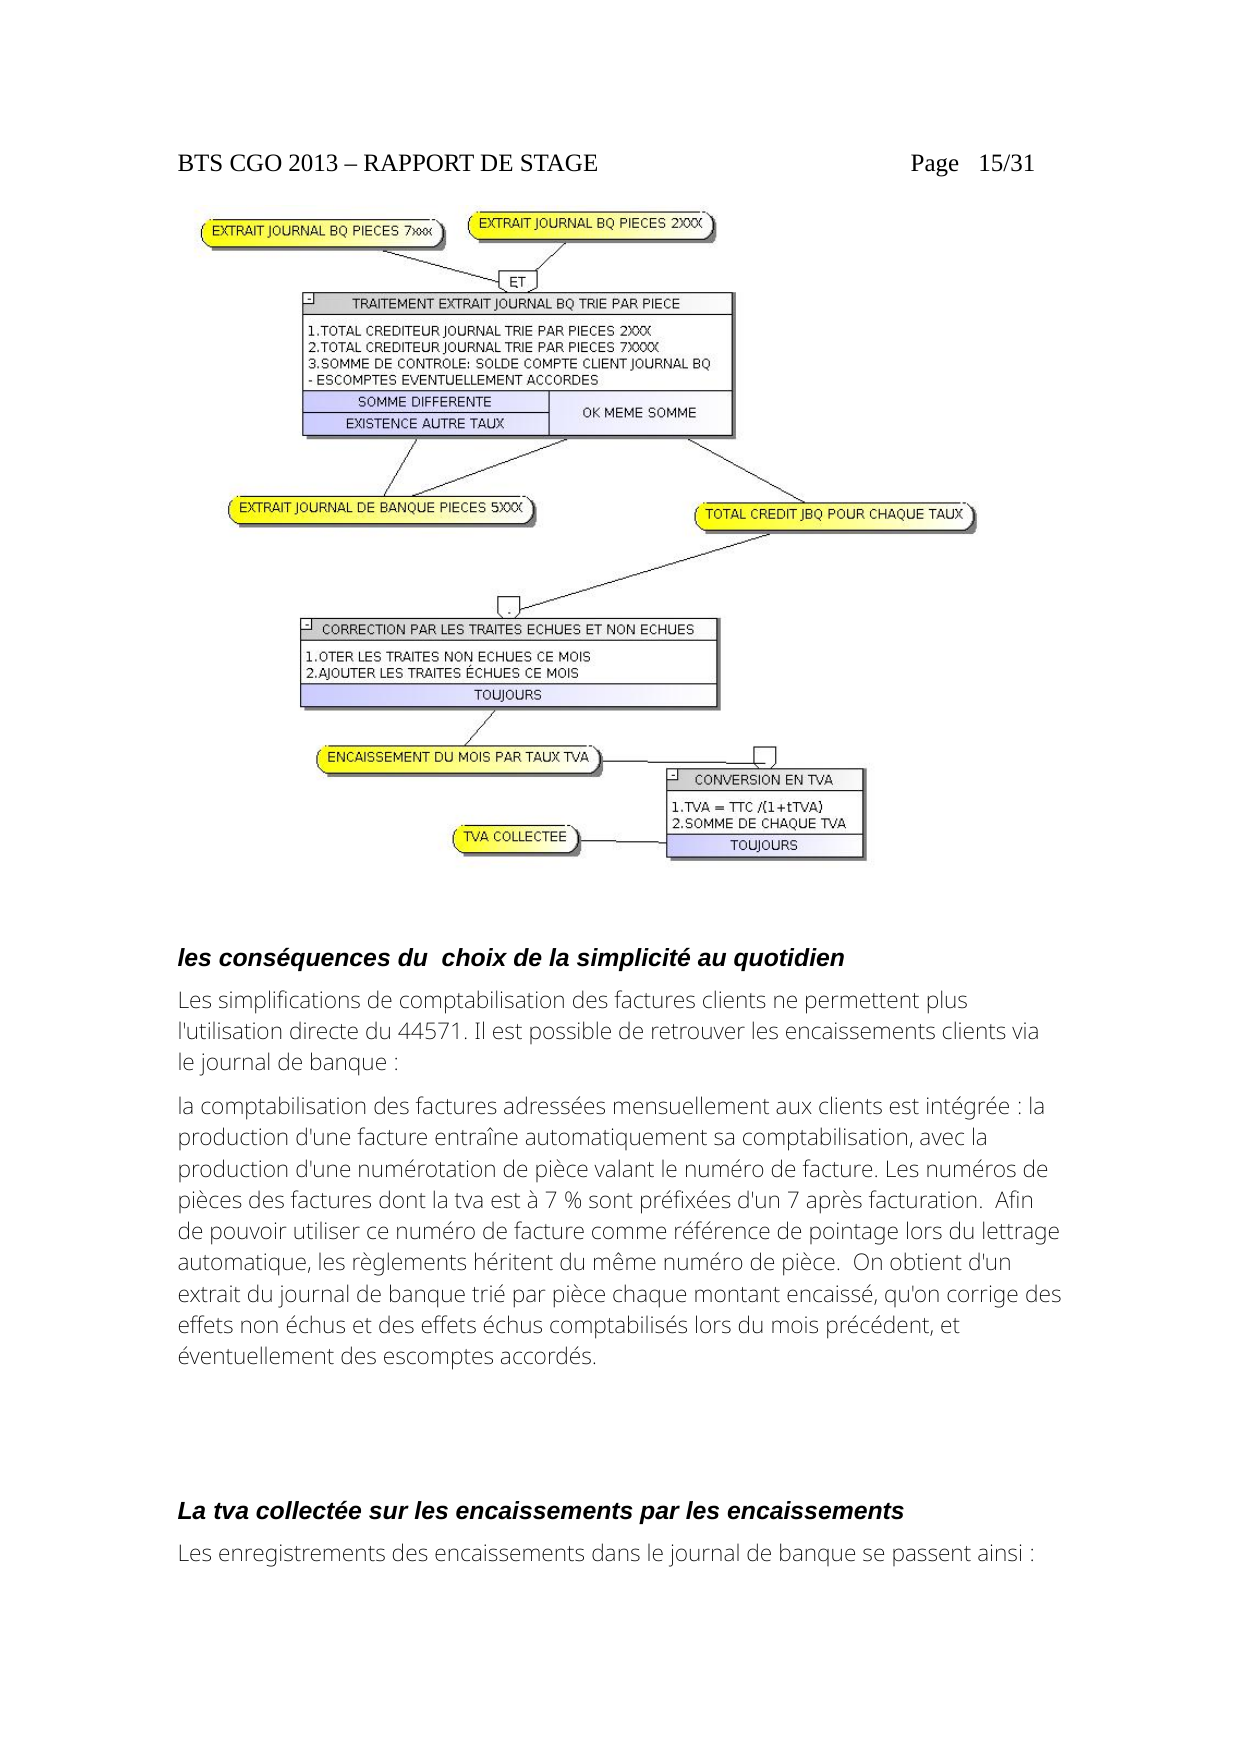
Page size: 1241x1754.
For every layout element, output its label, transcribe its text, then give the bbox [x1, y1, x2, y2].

subtitle La tva collectée sur les encaissements par les encaissements [177, 1496, 1063, 1525]
subtitle les conséquences du choix de la simplicité au quotidien [177, 943, 1063, 971]
text la comptabilisation des factures adressées mensuellement aux clients est intégrée : la production d'une facture entraîne automatiquement sa comptabilisation, avec la production d'une numérotation de pièce valant le numéro de facture. Les numéros de pièces des factures dont la tva est à 7 % sont préfixées d'un 7 après facturation. Afin de pouvoir utiliser ce numéro de facture comme référence de pointage lors du lettrage automatique, les règlements héritent du même numéro de pièce. On obtient d'un extrait du journal de banque trié par pièce chaque montant encaissé, qu'on corrige des effets non échus et des effets échus comptabilisés lors du mois précédent, et éventuellement des escomptes accordés. [177, 1090, 1063, 1371]
text Les enregistrements des encaissements dans le journal de banque se passent ainsi : [177, 1537, 1063, 1568]
text Les simplifications de comptabilisation des factures clients ne permettent plus l'utilisation directe du 44571. Il est possible de retrouver les encaissements clients via le journal de banque : [177, 984, 1063, 1077]
picture [177, 205, 1063, 874]
